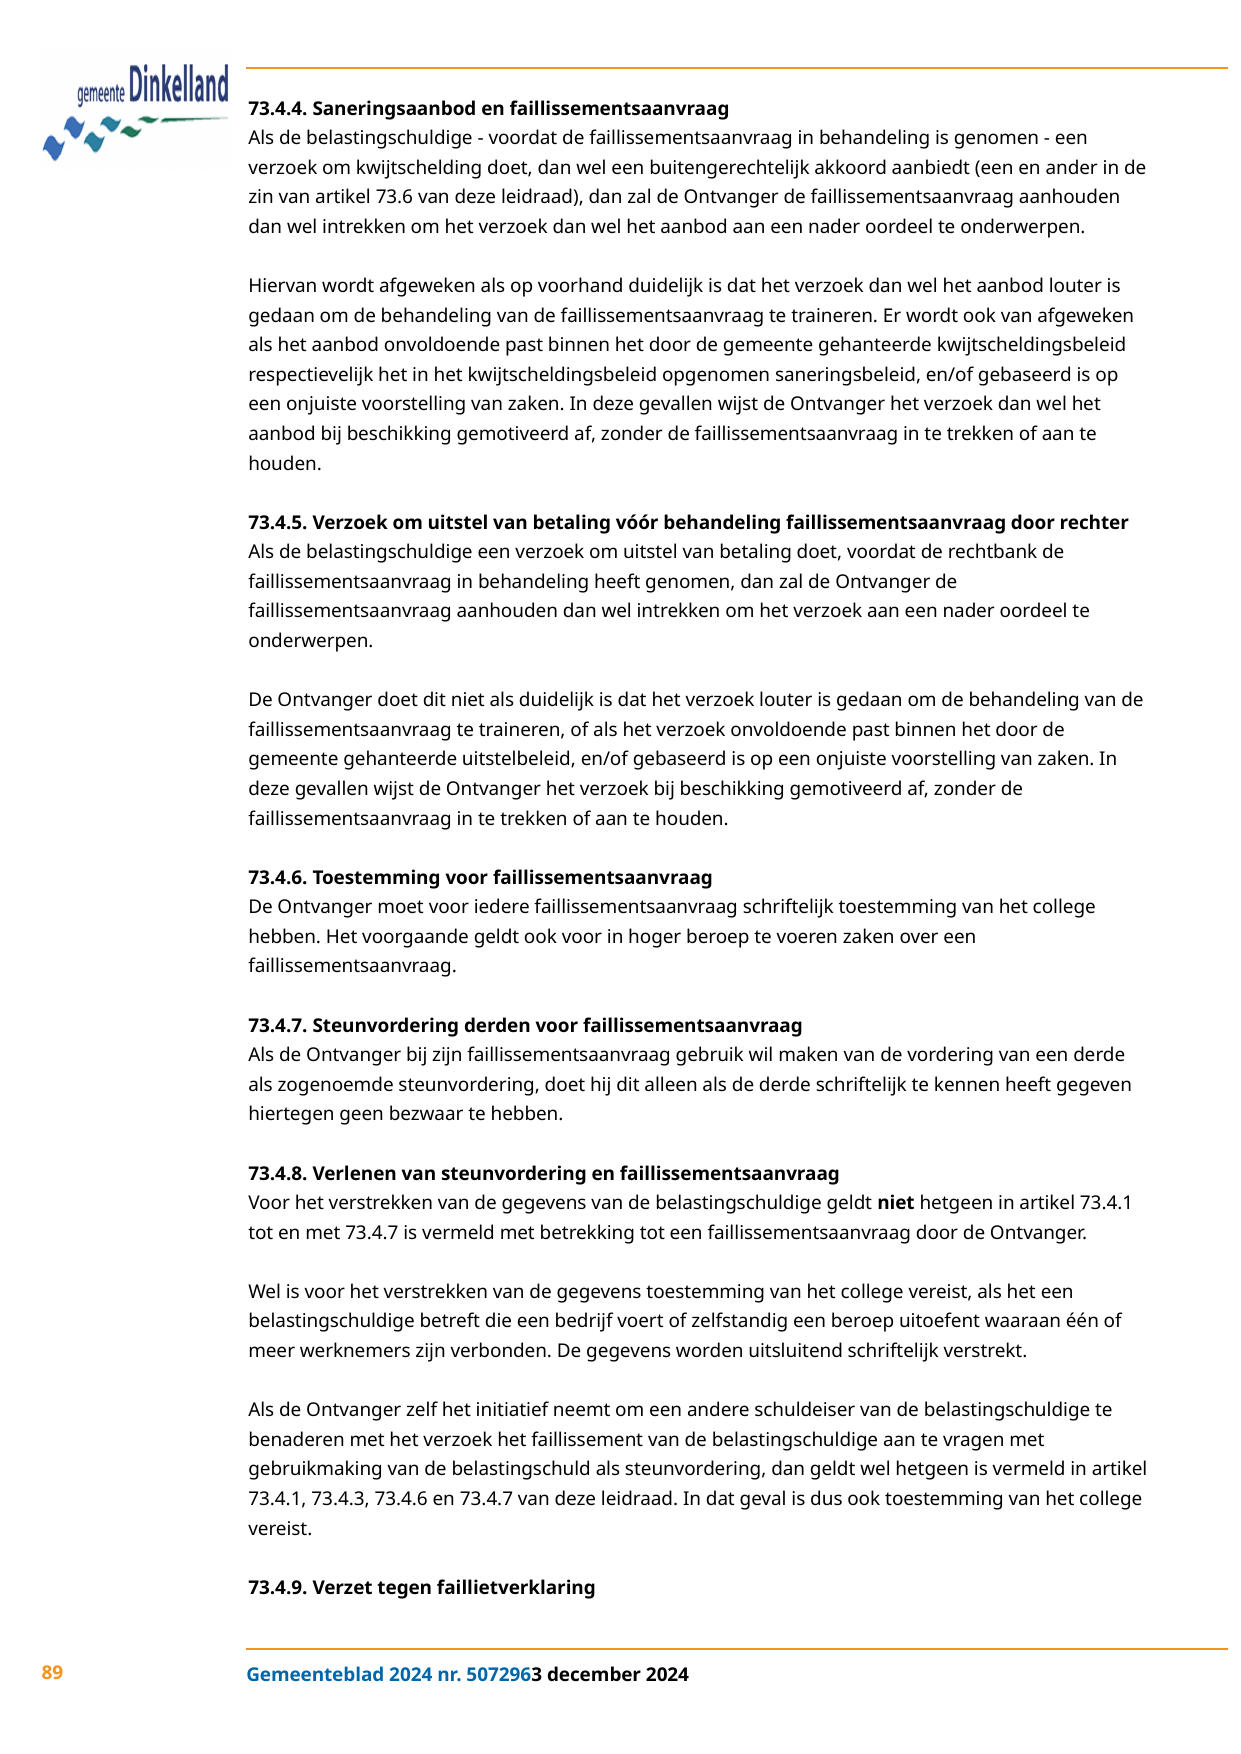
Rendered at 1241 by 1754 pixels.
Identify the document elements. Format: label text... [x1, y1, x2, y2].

text De Ontvanger moet voor iedere faillissementsaanvraag schriftelijk toestemming van het college hebben. Het voorgaande geldt ook voor in hoger beroep te voeren zaken over een faillissementsaanvraag. [248, 893, 1152, 978]
text Als de Ontvanger bij zijn faillissementsaanvraag gebruik wil maken van de vordering van een derde als zogenoemde steunvordering, doet hij dit alleen als de derde schriftelijk te kennen heeft gegeven hiertegen geen bezwaar te hebben. [248, 1041, 1152, 1126]
picture [41, 47, 231, 172]
text Wel is voor het verstrekken van de gegevens toestemming van het college vereist, als het een belastingschuldige betreft die een bedrijf voert of zelfstandig een beroep uitoefent waaraan één of meer werknemers zijn verbonden. De gegevens worden uitsluitend schriftelijk verstrekt. [248, 1278, 1152, 1363]
text 73.4.8. Verlenen van steunvordering en faillissementsaanvraag [248, 1160, 1152, 1186]
text 73.4.5. Verzoek om uitstel van betaling vóór behandeling faillissementsaanvraag door rechter [248, 509, 1152, 535]
text Als de belastingschuldige - voordat de faillissementsaanvraag in behandeling is genomen - een verzoek om kwijtschelding doet, dan wel een buitengerechtelijk akkoord aanbiedt (een en ander in de zin van artikel 73.6 van deze leidraad), dan zal de Ontvanger de faillissementsaanvraag aanhouden dan wel intrekken om het verzoek dan wel het aanbod aan een nader oordeel te onderwerpen. [248, 124, 1152, 239]
text Als de Ontvanger zelf het initiatief neemt om een andere schuldeiser van de belastingschuldige te benaderen met het verzoek het faillissement van de belastingschuldige aan te vragen met gebruikmaking van de belastingschuld als steunvordering, dan geldt wel hetgeen is vermeld in artikel 73.4.1, 73.4.3, 73.4.6 en 73.4.7 van deze leidraad. In dat geval is dus ook toestemming van het college vereist. [248, 1396, 1152, 1541]
text Voor het verstrekken van de gegevens van de belastingschuldige geldt niet hetgeen in artikel 73.4.1 tot en met 73.4.7 is vermeld met betrekking tot een faillissementsaanvraag door de Ontvanger. [248, 1189, 1152, 1245]
text Hiervan wordt afgeweken als op voorhand duidelijk is dat het verzoek dan wel het aanbod louter is gedaan om de behandeling van de faillissementsaanvraag te traineren. Er wordt ook van afgeweken als het aanbod onvoldoende past binnen het door de gemeente gehanteerde kwijtscheldingsbeleid respectievelijk het in het kwijtscheldingsbeleid opgenomen saneringsbeleid, en/of gebaseerd is op een onjuiste voorstelling van zaken. In deze gevallen wijst de Ontvanger het verzoek dan wel het aanbod bij beschikking gemotiveerd af, zonder de faillissementsaanvraag in te trekken of aan te houden. [248, 272, 1152, 476]
text De Ontvanger doet dit niet als duidelijk is dat het verzoek louter is gedaan om de behandeling van de faillissementsaanvraag te traineren, of als het verzoek onvoldoende past binnen het door de gemeente gehanteerde uitstelbeleid, en/of gebaseerd is op een onjuiste voorstelling van zaken. In deze gevallen wijst de Ontvanger het verzoek bij beschikking gemotiveerd af, zonder de faillissementsaanvraag in te trekken of aan te houden. [248, 686, 1152, 831]
text 73.4.9. Verzet tegen faillietverklaring [248, 1574, 1152, 1600]
text Als de belastingschuldige een verzoek om uitstel van betaling doet, voordat de rechtbank de faillissementsaanvraag in behandeling heeft genomen, dan zal de Ontvanger de faillissementsaanvraag aanhouden dan wel intrekken om het verzoek aan een nader oordeel te onderwerpen. [248, 538, 1152, 653]
text 73.4.4. Saneringsaanbod en faillissementsaanvraag [248, 95, 1152, 121]
text 73.4.6. Toestemming voor faillissementsaanvraag [248, 864, 1152, 890]
text 73.4.7. Steunvordering derden voor faillissementsaanvraag [248, 1012, 1152, 1038]
